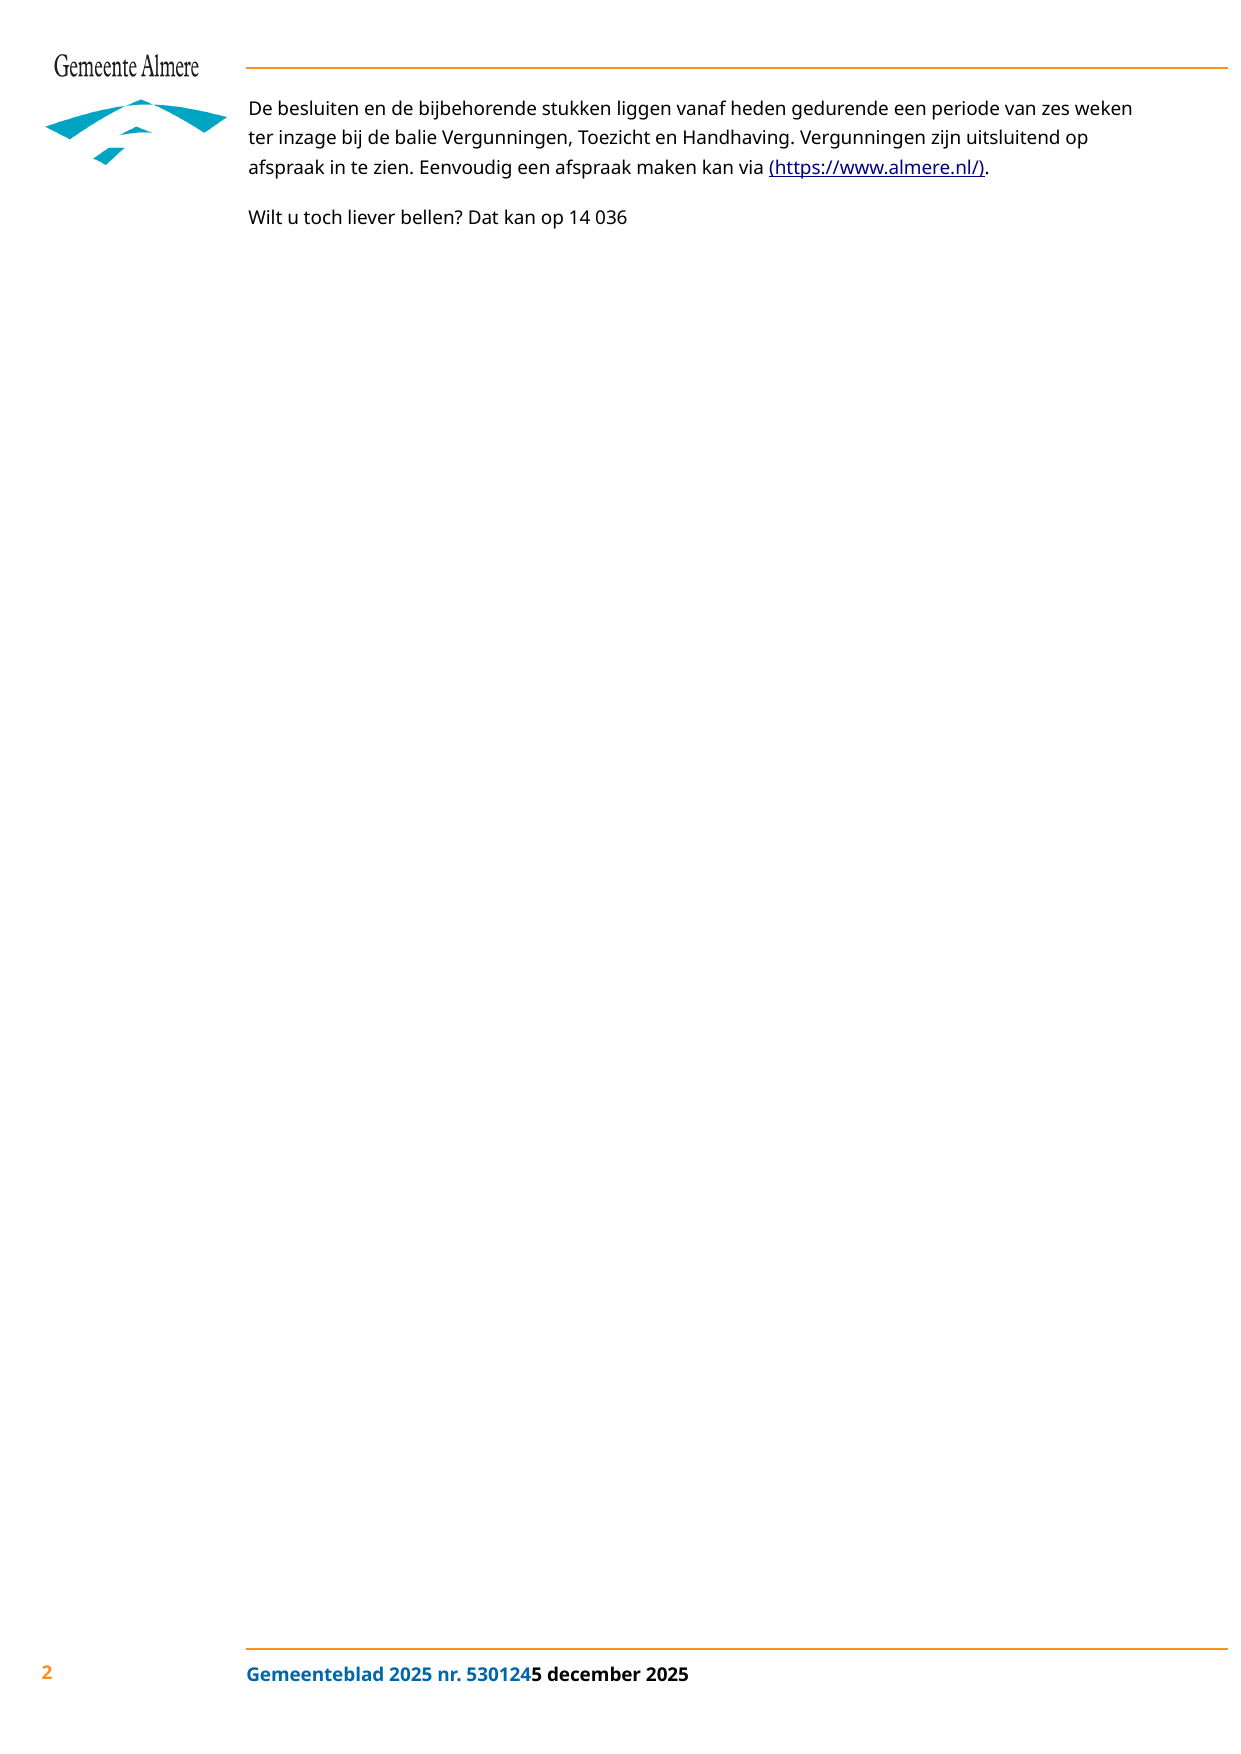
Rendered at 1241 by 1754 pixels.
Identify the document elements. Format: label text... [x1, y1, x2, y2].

text De besluiten en de bijbehorende stukken liggen vanaf heden gedurende een periode van zes weken ter inzage bij de balie Vergunningen, Toezicht en Handhaving. Vergunningen zijn uitsluitend op afspraak in te zien. Eenvoudig een afspraak maken kan via (https://www.almere.nl/). [248, 95, 1152, 180]
text Wilt u toch liever bellen? Dat kan op 14 036 [248, 204, 1152, 230]
picture [41, 47, 231, 172]
